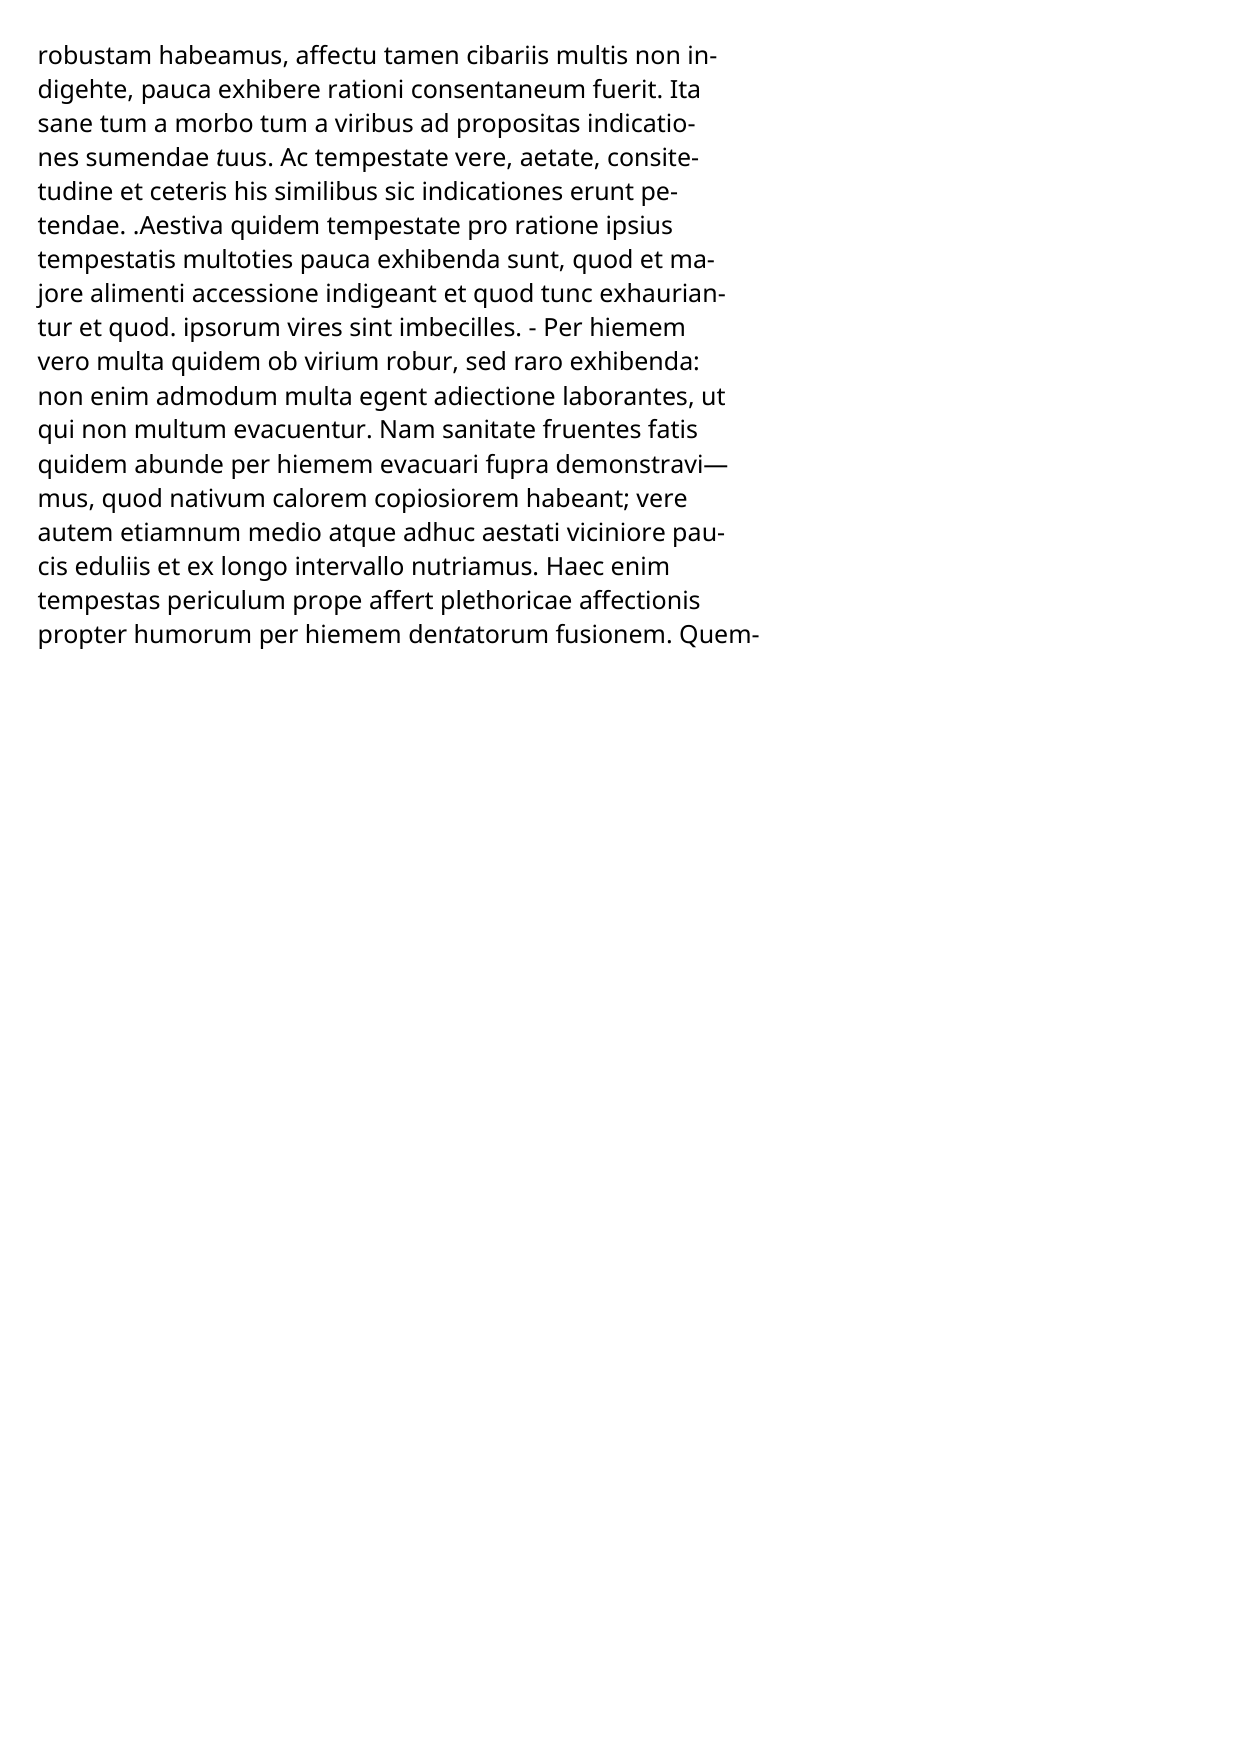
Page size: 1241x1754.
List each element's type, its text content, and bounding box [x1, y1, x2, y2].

text robustam habeamus, affectu tamen cibariis multis non in- digehte, pauca exhibere rationi consentaneum fuerit. Ita sane tum a morbo tum a viribus ad propositas indicatio- nes sumendae tuus. Ac tempestate vere, aetate, consite- tudine et ceteris his similibus sic indicationes erunt pe- tendae. .Aestiva quidem tempestate pro ratione ipsius tempestatis multoties pauca exhibenda sunt, quod et ma- jore alimenti accessione indigeant et quod tunc exhaurian- tur et quod. ipsorum vires sint imbecilles. - Per hiemem vero multa quidem ob virium robur, sed raro exhibenda: non enim admodum multa egent adiectione laborantes, ut qui non multum evacuentur. Nam sanitate fruentes fatis quidem abunde per hiemem evacuari fupra demonstravi— mus, quod nativum calorem copiosiorem habeant; vere autem etiamnum medio atque adhuc aestati viciniore pau- cis eduliis et ex longo intervallo nutriamus. Haec enim tempestas periculum prope affert plethoricae affectionis propter humorum per hiemem dentatorum fusionem. Quem- [37, 37, 1203, 651]
